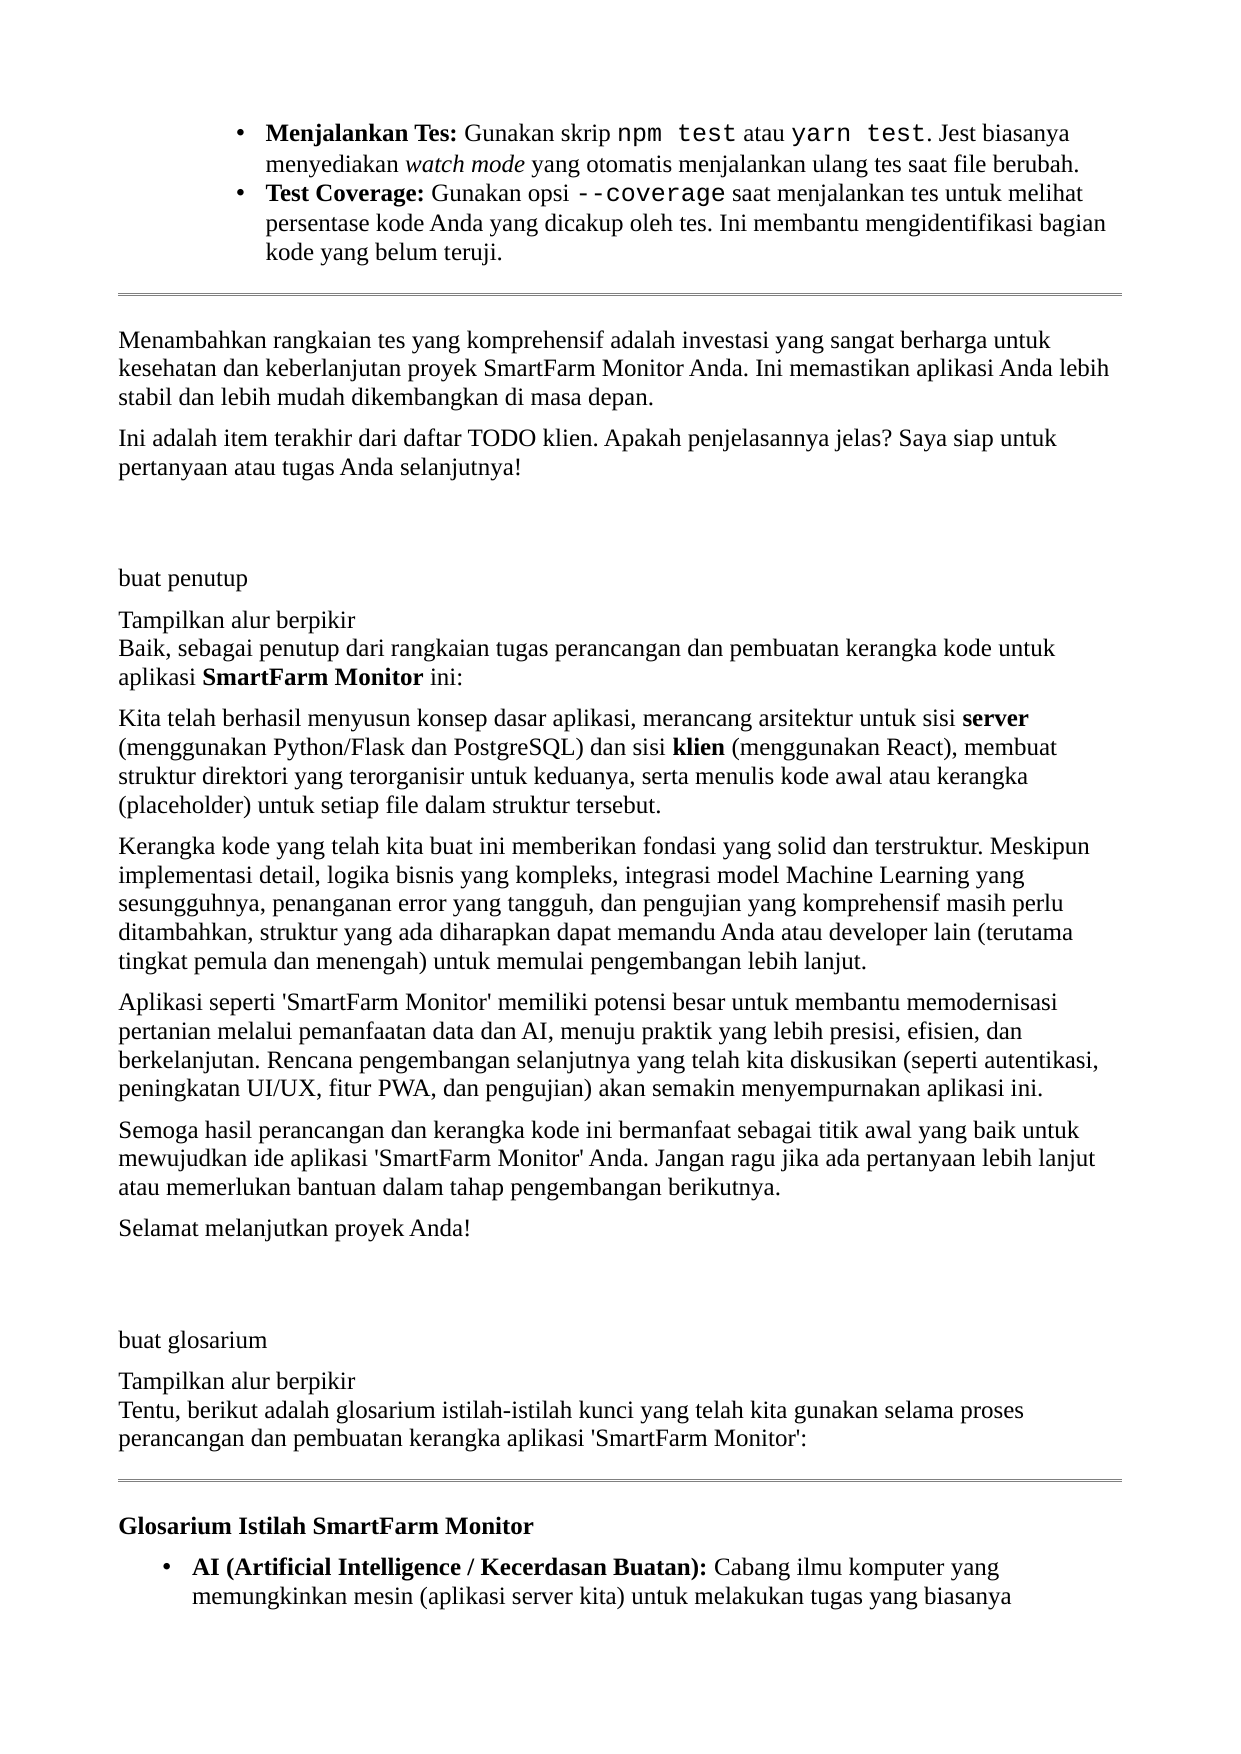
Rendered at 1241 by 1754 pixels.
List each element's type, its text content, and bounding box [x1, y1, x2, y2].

text Selamat melanjutkan proyek Anda! [118, 1213, 1122, 1242]
list Test Coverage: Gunakan opsi --coverage saat menjalankan tes untuk melihat persentase kode Anda yang dicakup oleh tes. Ini membantu mengidentifikasi bagian kode yang belum teruji. [236, 178, 1122, 266]
text Ini adalah item terakhir dari daftar TODO klien. Apakah penjelasannya jelas? Saya siap untuk pertanyaan atau tugas Anda selanjutnya! [118, 423, 1122, 481]
text Baik, sebagai penutup dari rangkaian tugas perancangan dan pembuatan kerangka kode untuk aplikasi SmartFarm Monitor ini: [118, 633, 1122, 691]
text buat penutup [118, 563, 1122, 592]
list Menjalankan Tes: Gunakan skrip npm test atau yarn test. Jest biasanya menyediakan watch mode yang otomatis menjalankan ulang tes saat file berubah. [236, 118, 1122, 178]
text Menambahkan rangkaian tes yang komprehensif adalah investasi yang sangat berharga untuk kesehatan dan keberlanjutan proyek SmartFarm Monitor Anda. Ini memastikan aplikasi Anda lebih stabil dan lebih mudah dikembangkan di masa depan. [118, 325, 1122, 411]
text Glosarium Istilah SmartFarm Monitor [118, 1511, 1122, 1539]
text buat glosarium [118, 1325, 1122, 1353]
text Aplikasi seperti 'SmartFarm Monitor' memiliki potensi besar untuk membantu memodernisasi pertanian melalui pemanfaatan data dan AI, menuju praktik yang lebih presisi, efisien, dan berkelanjutan. Rencana pengembangan selanjutnya yang telah kita diskusikan (seperti autentikasi, peningkatan UI/UX, fitur PWA, dan pengujian) akan semakin menyempurnakan aplikasi ini. [118, 987, 1122, 1102]
text Tentu, berikut adalah glosarium istilah-istilah kunci yang telah kita gunakan selama proses perancangan dan pembuatan kerangka aplikasi 'SmartFarm Monitor': [118, 1395, 1122, 1452]
text Kita telah berhasil menyusun konsep dasar aplikasi, merancang arsitektur untuk sisi server (menggunakan Python/Flask dan PostgreSQL) dan sisi klien (menggunakan React), membuat struktur direktori yang terorganisir untuk keduanya, serta menulis kode awal atau kerangka (placeholder) untuk setiap file dalam struktur tersebut. [118, 703, 1122, 818]
text Semoga hasil perancangan dan kerangka kode ini bermanfaat sebagai titik awal yang baik untuk mewujudkan ide aplikasi 'SmartFarm Monitor' Anda. Jangan ragu jika ada pertanyaan lebih lanjut atau memerlukan bantuan dalam tahap pengembangan berikutnya. [118, 1115, 1122, 1201]
text Tampilkan alur berpikir [118, 605, 1122, 633]
list AI (Artificial Intelligence / Kecerdasan Buatan): Cabang ilmu komputer yang memungkinkan mesin (aplikasi server kita) untuk melakukan tugas yang biasanya [162, 1552, 1122, 1609]
text Tampilkan alur berpikir [118, 1366, 1122, 1395]
text Kerangka kode yang telah kita buat ini memberikan fondasi yang solid dan terstruktur. Meskipun implementasi detail, logika bisnis yang kompleks, integrasi model Machine Learning yang sesungguhnya, penanganan error yang tangguh, dan pengujian yang komprehensif masih perlu ditambahkan, struktur yang ada diharapkan dapat memandu Anda atau developer lain (terutama tingkat pemula dan menengah) untuk memulai pengembangan lebih lanjut. [118, 831, 1122, 975]
